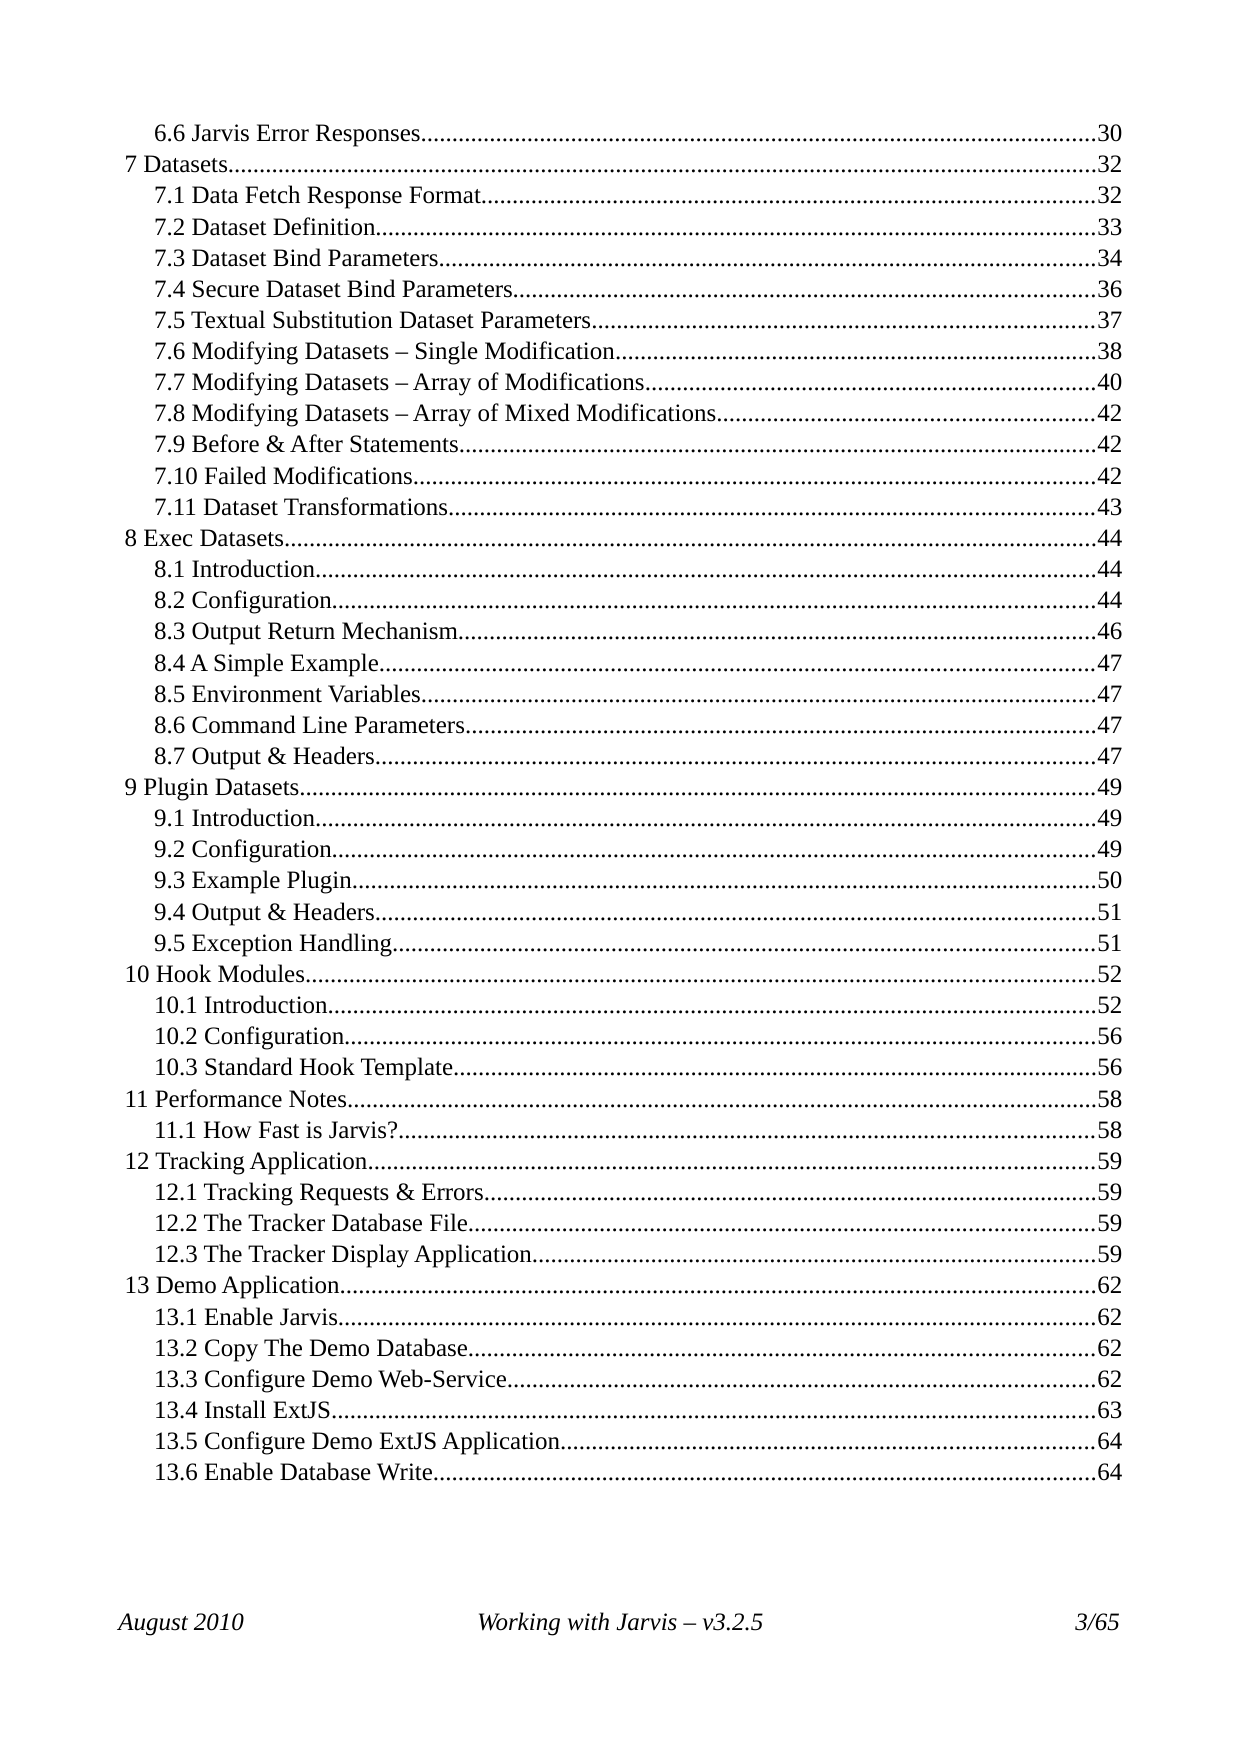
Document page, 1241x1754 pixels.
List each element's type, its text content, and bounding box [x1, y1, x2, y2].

text 8.1 Introduction 44 [148, 554, 1122, 583]
text 7.8 Modifying Datasets – Array of Mixed Modifications 42 [148, 398, 1122, 427]
text 9 Plugin Datasets 49 [118, 772, 1122, 801]
text 7.6 Modifying Datasets – Single Modification 38 [148, 336, 1122, 365]
text 10.3 Standard Hook Template 56 [148, 1052, 1122, 1081]
text 12.3 The Tracker Display Application 59 [148, 1239, 1122, 1268]
text 11.1 How Fast is Jarvis? 58 [148, 1115, 1122, 1143]
text 7.5 Textual Substitution Dataset Parameters 37 [148, 305, 1122, 334]
text 10 Hook Modules 52 [118, 959, 1122, 988]
text 13.5 Configure Demo ExtJS Application 64 [148, 1426, 1122, 1455]
text 12.2 The Tracker Database File 59 [148, 1208, 1122, 1237]
text 7 Datasets 32 [118, 149, 1122, 178]
text 13 Demo Application 62 [118, 1271, 1122, 1299]
text 7.7 Modifying Datasets – Array of Modifications 40 [148, 367, 1122, 396]
text 8.5 Environment Variables 47 [148, 679, 1122, 707]
text 13.1 Enable Jarvis 62 [148, 1302, 1122, 1330]
text 7.11 Dataset Transformations 43 [148, 492, 1122, 521]
text 9.2 Configuration 49 [148, 834, 1122, 863]
text 8.3 Output Return Mechanism 46 [148, 616, 1122, 645]
text 12 Tracking Application 59 [118, 1146, 1122, 1175]
text 11 Performance Notes 58 [118, 1084, 1122, 1112]
text 13.3 Configure Demo Web-Service 62 [148, 1364, 1122, 1393]
text 10.2 Configuration 56 [148, 1021, 1122, 1050]
text 6.6 Jarvis Error Responses 30 [148, 118, 1122, 147]
text 9.5 Exception Handling 51 [148, 928, 1122, 957]
text 9.1 Introduction 49 [148, 803, 1122, 832]
text 12.1 Tracking Requests & Errors 59 [148, 1177, 1122, 1206]
text 8.6 Command Line Parameters 47 [148, 710, 1122, 739]
text 7.1 Data Fetch Response Format 32 [148, 180, 1122, 209]
text 13.4 Install ExtJS 63 [148, 1395, 1122, 1424]
text 8 Exec Datasets 44 [118, 523, 1122, 552]
text 8.4 A Simple Example 47 [148, 648, 1122, 676]
text 10.1 Introduction 52 [148, 990, 1122, 1019]
text 13.2 Copy The Demo Database 62 [148, 1333, 1122, 1362]
text 7.2 Dataset Definition 33 [148, 212, 1122, 240]
text 9.4 Output & Headers 51 [148, 897, 1122, 926]
text 9.3 Example Plugin 50 [148, 866, 1122, 894]
text 7.4 Secure Dataset Bind Parameters 36 [148, 274, 1122, 303]
text 8.7 Output & Headers 47 [148, 741, 1122, 770]
text 13.6 Enable Database Write 64 [148, 1457, 1122, 1486]
text 7.3 Dataset Bind Parameters 34 [148, 243, 1122, 271]
text 8.2 Configuration 44 [148, 585, 1122, 614]
text 7.10 Failed Modifications 42 [148, 461, 1122, 489]
text 7.9 Before & After Statements 42 [148, 429, 1122, 458]
